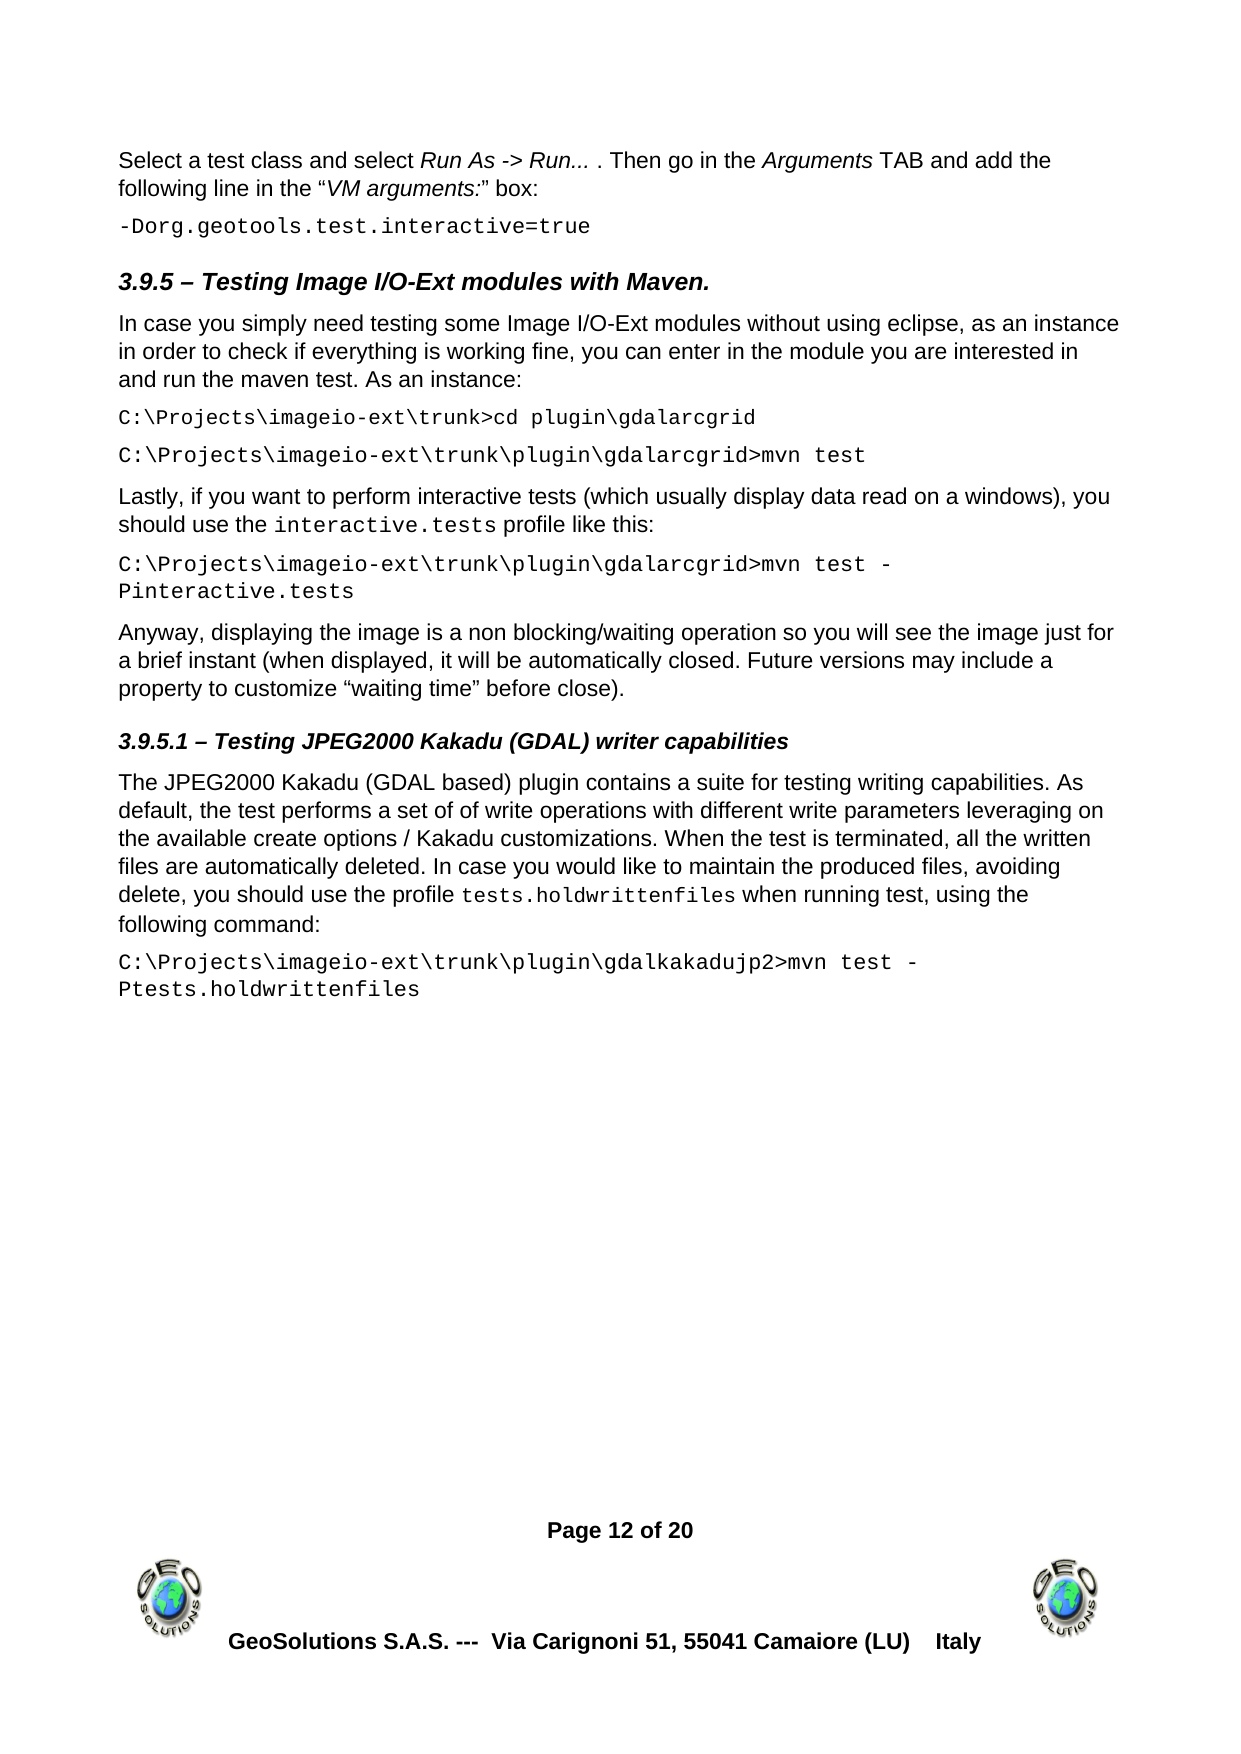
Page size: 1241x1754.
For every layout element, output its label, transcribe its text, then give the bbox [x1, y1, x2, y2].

text C:\Projects\imageio-ext\trunk\plugin\gdalkakadujp2>mvn test -Ptests.holdwrittenfiles [118, 951, 1122, 1003]
subtitle 3.9.5 – Testing Image I/O-Ext modules with Maven. [118, 268, 1122, 296]
text -Dorg.geotools.test.interactive=true [118, 216, 1122, 240]
text Anyway, displaying the image is a non blocking/waiting operation so you will see the image just for a brief instant (when displayed, it will be automatically closed. Future versions may include a property to customize “waiting time” before close). [118, 619, 1122, 701]
subtitle 3.9.5.1 – Testing JPEG2000 Kakadu (GDAL) writer capabilities [118, 729, 1122, 754]
text Lastly, if you want to perform interactive tests (which usually display data read on a windows), you should use the interactive.tests profile like this: [118, 483, 1122, 539]
text C:\Projects\imageio-ext\trunk\plugin\gdalarcgrid>mvn test [118, 444, 1122, 469]
text Select a test class and select Run As -> Run... . Then go in the Arguments TAB and add the following line in the “VM arguments:” box: [118, 148, 1122, 201]
text C:\Projects\imageio-ext\trunk\plugin\gdalarcgrid>mvn test -Pinteractive.tests [118, 553, 1122, 605]
text In case you simply need testing some Image I/O-Ext modules without using eclipse, as an instance in order to check if everything is working fine, you can enter in the module you are interested in and run the maven test. As an instance: [118, 311, 1122, 393]
text The JPEG2000 Kakadu (GDAL based) plugin contains a suite for testing writing capabilities. As default, the test performs a set of of write operations with different write parameters leveraging on the available create options / Kakadu customizations. When the test is terminated, all the written files are automatically deleted. In case you would like to maintain the produced files, avoiding delete, you should use the profile tests.holdwrittenfiles when running test, using the following command: [118, 769, 1122, 937]
picture [1030, 1552, 1101, 1641]
picture [134, 1552, 205, 1641]
text C:\Projects\imageio-ext\trunk>cd plugin\gdalarcgrid [118, 407, 1122, 431]
